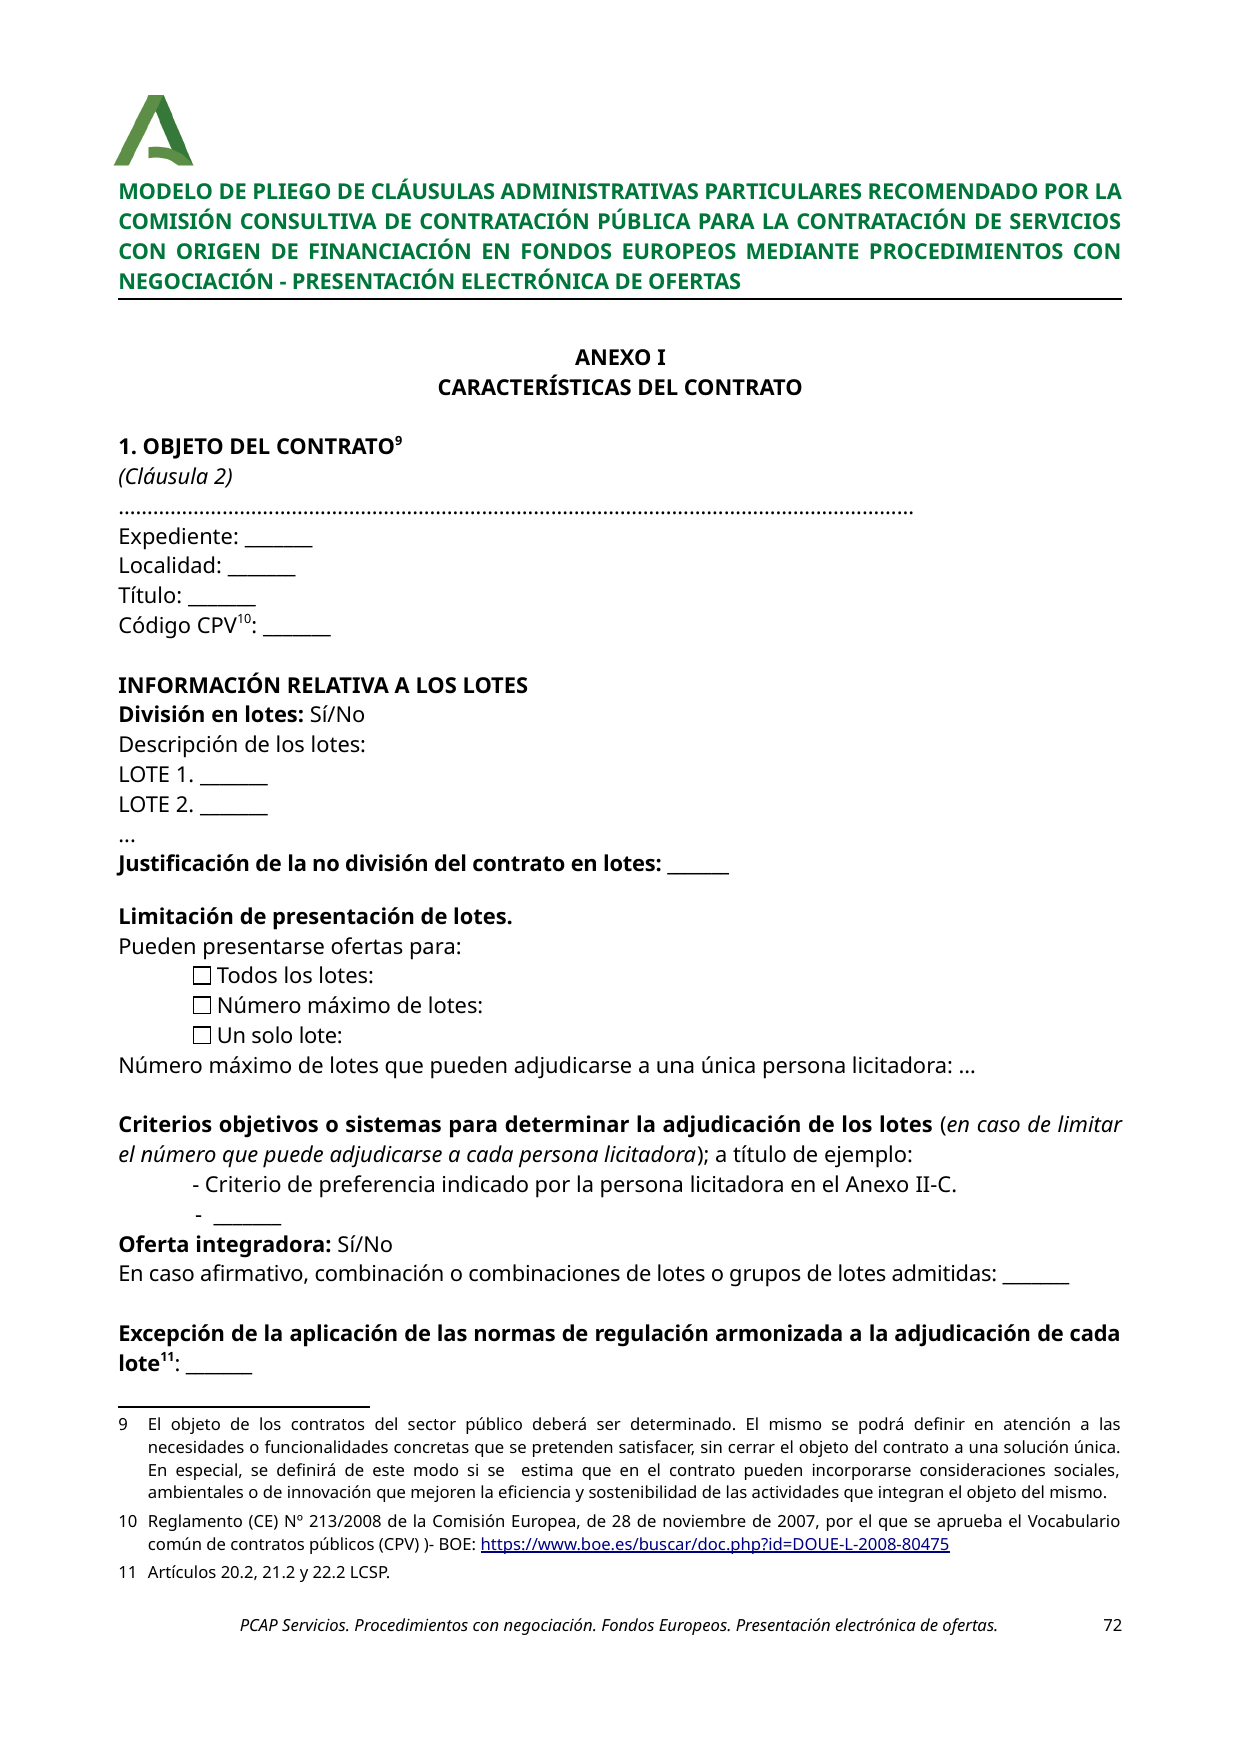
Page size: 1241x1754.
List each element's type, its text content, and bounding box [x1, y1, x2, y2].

text El objeto de los contratos del sector público deberá ser determinado. El mismo se podrá definir en atención a las necesidades o funcionalidades concretas que se pretenden satisfacer, sin cerrar el objeto del contrato a una solución única. En especial, se definirá de este modo si se estima que en el contrato pueden incorporarse consideraciones sociales, ambientales o de innovación que mejoren la eficiencia y sostenibilidad de las actividades que integran el objeto del mismo. [118, 1413, 1122, 1504]
text ... [118, 819, 1122, 848]
text - _______ [118, 1199, 1122, 1229]
text ………………………………………………………………………………………………………………………... [118, 491, 1122, 521]
text INFORMACIÓN RELATIVA A LOS LOTES [118, 670, 1122, 699]
text 1. OBJETO DEL CONTRATO [118, 431, 1122, 461]
text Reglamento (CE) Nº 213/2008 de la Comisión Europea, de 28 de noviembre de 2007, por el que se aprueba el Vocabulario común de contratos públicos (CPV) )- BOE: https://www.boe.es/buscar/doc.php?id=DOUE-L-2008-80475 [118, 1509, 1122, 1555]
text Código CPV: _______ [118, 610, 1122, 640]
text (Cláusula 2) [118, 461, 1122, 491]
text Criterios objetivos o sistemas para determinar la adjudicación de los lotes (en caso de limitar el número que puede adjudicarse a cada persona licitadora); a título de ejemplo: [118, 1109, 1122, 1169]
text División en lotes: Sí/No [118, 699, 1122, 729]
text En caso afirmativo, combinación o combinaciones de lotes o grupos de lotes admitidas: _______ [118, 1258, 1122, 1288]
text Excepción de la aplicación de las normas de regulación armonizada a la adjudicación de cada lote: _______ [118, 1318, 1122, 1378]
text LOTE 1. _______ [118, 759, 1122, 789]
picture [109, 91, 198, 170]
text LOTE 2. _______ [118, 789, 1122, 819]
text Localidad: _______ [118, 551, 1122, 580]
text Justificación de la no división del contrato en lotes: _______ [118, 848, 1122, 878]
text ANEXO I [118, 342, 1122, 372]
text Número máximo de lotes: [118, 990, 1122, 1020]
text Artículos 20.2, 21.2 y 22.2 LCSP. [118, 1561, 1122, 1584]
text Número máximo de lotes que pueden adjudicarse a una única persona licitadora: … [118, 1050, 1122, 1080]
text MODELO DE PLIEGO DE CLÁUSULAS ADMINISTRATIVAS PARTICULARES RECOMENDADO POR LA COMISIÓN CONSULTIVA DE CONTRATACIÓN PÚBLICA PARA LA CONTRATACIÓN DE SERVICIOS CON ORIGEN DE FINANCIACIÓN EN FONDOS EUROPEOS MEDIANTE PROCEDIMIENTOS CON NEGOCIACIÓN - PRESENTACIÓN ELECTRÓNICA DE OFERTAS [118, 176, 1122, 298]
text Un solo lote: [118, 1020, 1122, 1050]
text Todos los lotes: [118, 961, 1122, 990]
text Título: _______ [118, 580, 1122, 610]
text CARACTERÍSTICAS DEL CONTRATO [118, 372, 1122, 402]
text Limitación de presentación de lotes. [118, 901, 1122, 931]
text - Criterio de preferencia indicado por la persona licitadora en el Anexo II-C. [118, 1169, 1122, 1199]
text Expediente: _______ [118, 521, 1122, 551]
text Descripción de los lotes: [118, 729, 1122, 759]
text Pueden presentarse ofertas para: [118, 931, 1122, 961]
text Oferta integradora: Sí/No [118, 1229, 1122, 1258]
